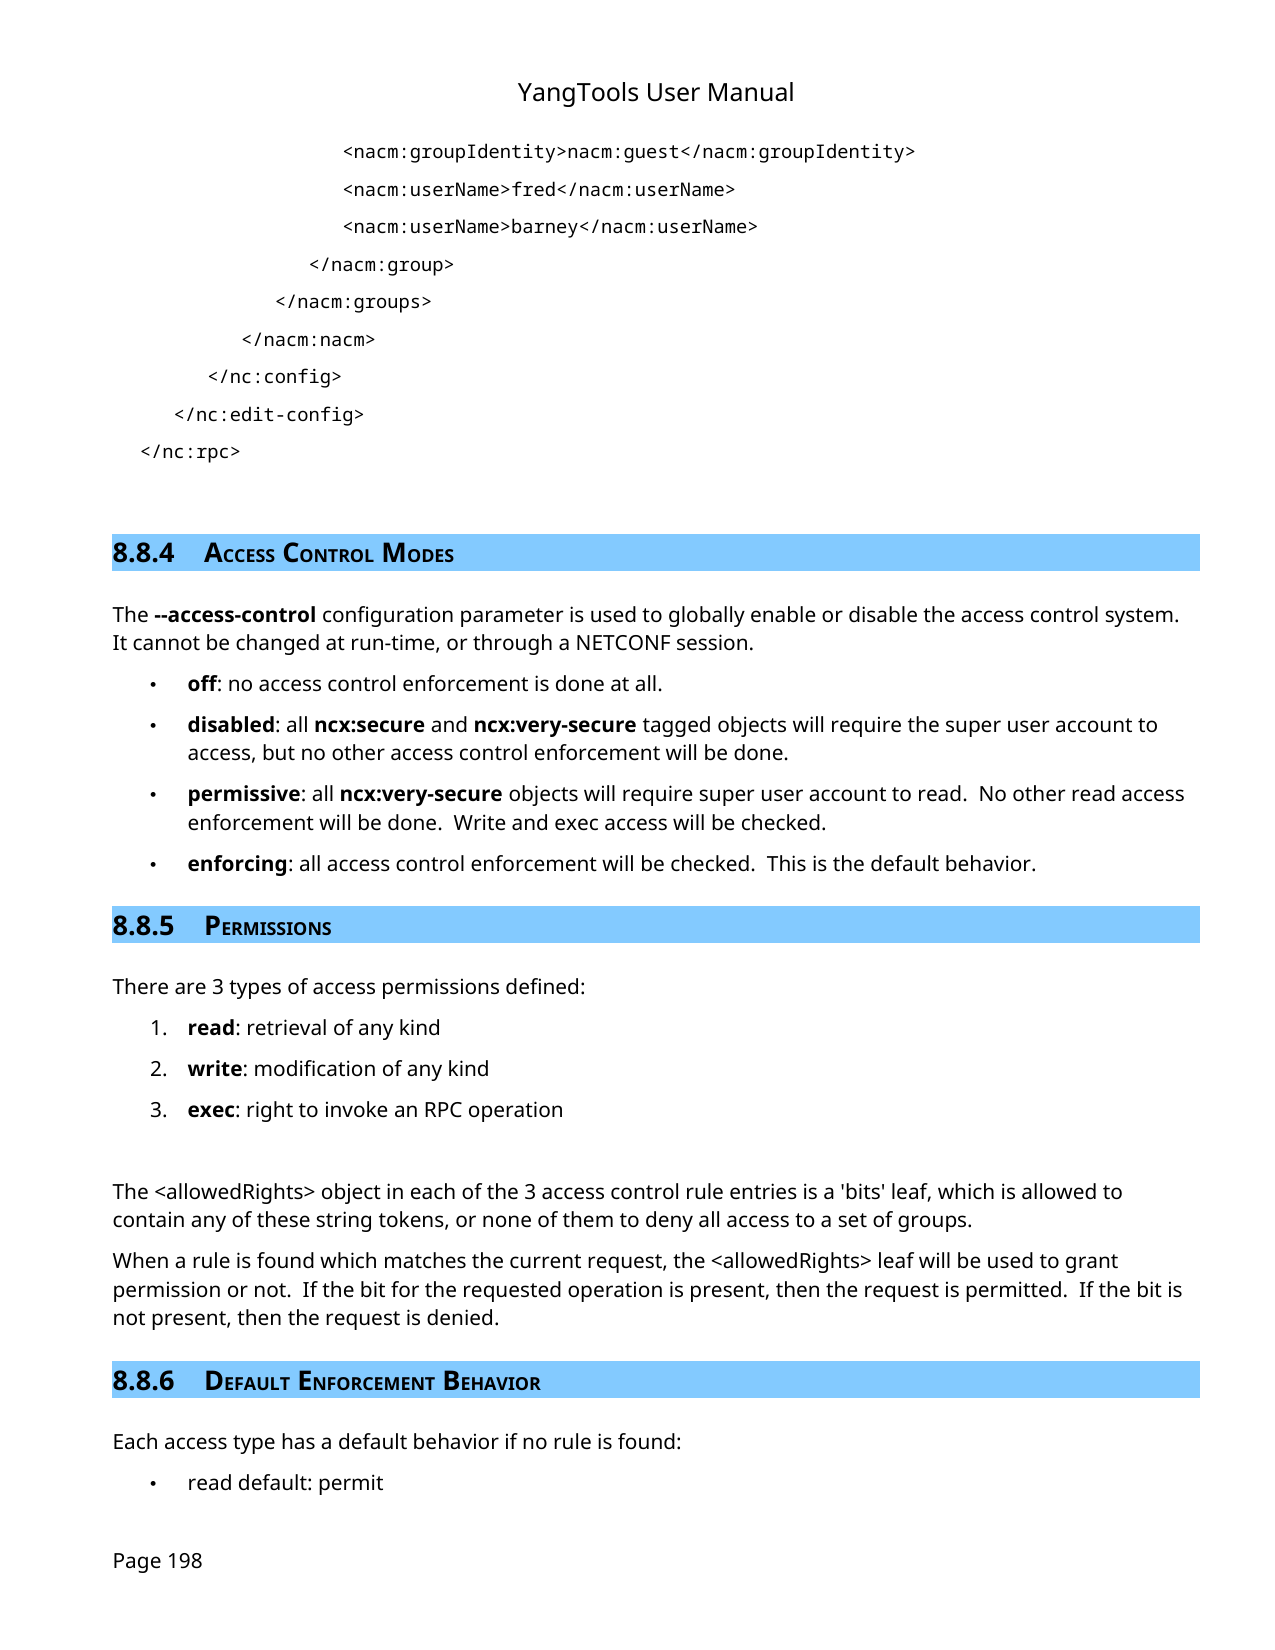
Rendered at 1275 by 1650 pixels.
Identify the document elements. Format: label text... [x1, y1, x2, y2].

text <nacm:userName>barney</nacm:userName> [139, 213, 1200, 239]
list read: retrieval of any kind [150, 1013, 1200, 1042]
text <nacm:userName>fred</nacm:userName> [139, 176, 1200, 202]
text </nc:rpc> [139, 438, 1200, 464]
subtitle Access Control Modes [112, 534, 1200, 571]
list exec: right to invoke an RPC operation [150, 1095, 1200, 1124]
subtitle Default Enforcement Behavior [112, 1361, 1200, 1398]
text The <allowedRights> object in each of the 3 access control rule entries is a 'bits' leaf, which is allowed to contain any of these string tokens, or none of them to deny all access to a set of groups. [112, 1177, 1200, 1234]
list read default: permit [150, 1468, 1200, 1496]
text </nc:config> [139, 363, 1200, 389]
text When a rule is found which matches the current request, the <allowedRights> leaf will be used to grant permission or not. If the bit for the requested operation is present, then the request is permitted. If the bit is not present, then the request is denied. [112, 1246, 1200, 1332]
list disabled: all ncx:secure and ncx:very-secure tagged objects will require the super user account to access, but no other access control enforcement will be done. [150, 710, 1200, 767]
text </nacm:groups> [139, 288, 1200, 314]
list enforcing: all access control enforcement will be checked. This is the default behavior. [150, 849, 1200, 877]
subtitle Permissions [112, 906, 1200, 943]
text </nacm:nacm> [139, 326, 1200, 352]
text <nacm:groupIdentity>nacm:guest</nacm:groupIdentity> [139, 138, 1200, 164]
text The --access-control configuration parameter is used to globally enable or disable the access control system. It cannot be changed at run-time, or through a NETCONF session. [112, 600, 1200, 657]
list write: modification of any kind [150, 1054, 1200, 1083]
list off: no access control enforcement is done at all. [150, 669, 1200, 697]
text Each access type has a default behavior if no rule is found: [112, 1427, 1200, 1455]
list permissive: all ncx:very-secure objects will require super user account to read. No other read access enforcement will be done. Write and exec access will be checked. [150, 779, 1200, 836]
text There are 3 types of access permissions defined: [112, 972, 1200, 1001]
text </nacm:group> [139, 251, 1200, 277]
text </nc:edit-config> [139, 401, 1200, 427]
